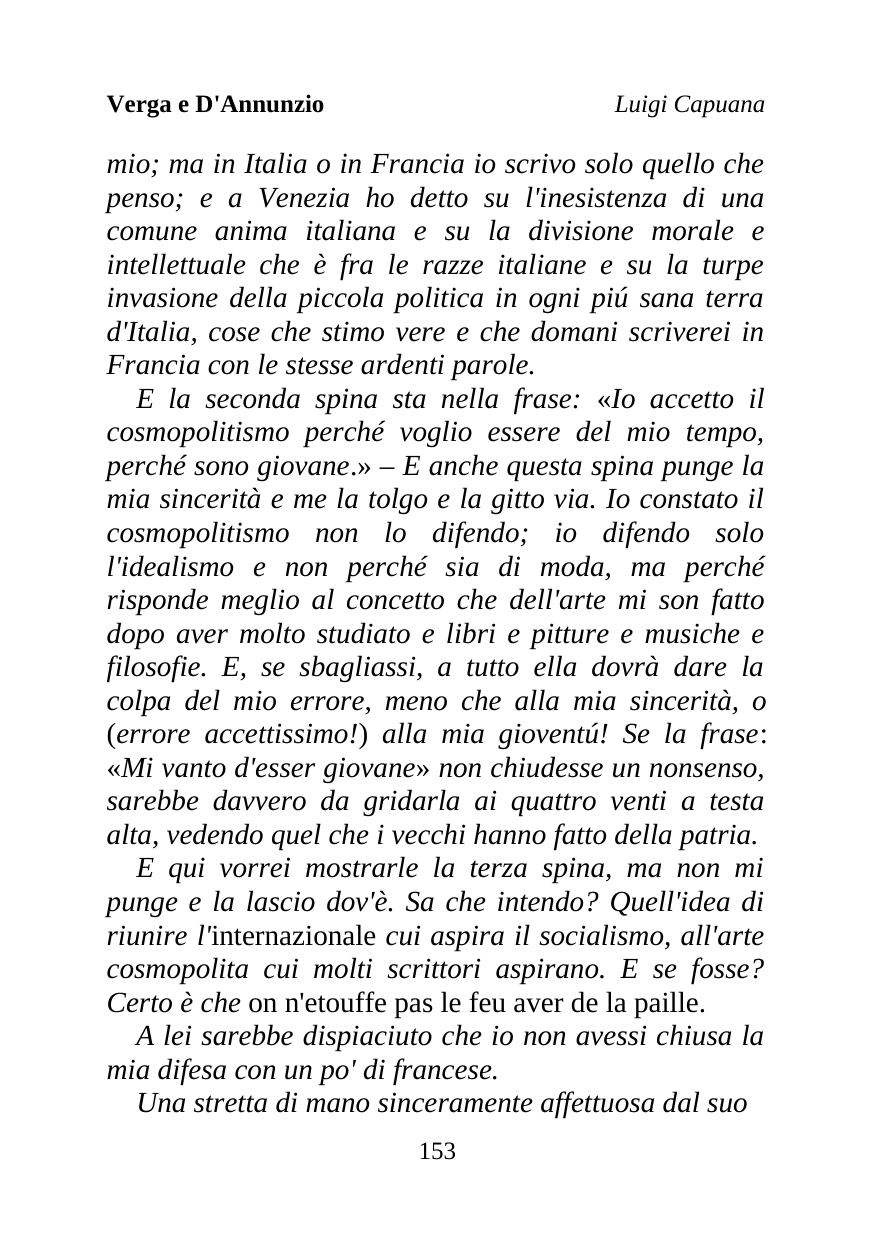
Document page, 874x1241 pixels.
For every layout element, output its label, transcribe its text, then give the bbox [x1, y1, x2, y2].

text mio; ma in Italia o in Francia io scrivo solo quello che penso; e a Venezia ho detto su l'inesistenza di una comune anima italiana e su la divisione morale e intellettuale che è fra le razze italiane e su la turpe invasione della piccola politica in ogni piú sana terra d'Italia, cose che stimo vere e che domani scriverei in Francia con le stesse ardenti parole. [106, 146, 768, 381]
text E la seconda spina sta nella frase: «Io accetto il cosmopolitismo perché voglio essere del mio tempo, perché sono giovane.» – E anche questa spina punge la mia sincerità e me la tolgo e la gitto via. Io constato il cosmopolitismo non lo difendo; io difendo solo l'idealismo e non perché sia di moda, ma perché risponde meglio al concetto che dell'arte mi son fatto dopo aver molto studiato e libri e pitture e musiche e filosofie. E, se sbagliassi, a tutto ella dovrà dare la colpa del mio errore, meno che alla mia sincerità, o (errore accettissimo!) alla mia gioventú! Se la frase: «Mi vanto d'esser giovane» non chiudesse un nonsenso, sarebbe davvero da gridarla ai quattro venti a testa alta, vedendo quel che i vecchi hanno fatto della patria. [106, 381, 768, 851]
text A lei sarebbe dispiaciuto che io non avessi chiusa la mia difesa con un po' di francese. [106, 1018, 768, 1085]
text Una stretta di mano sinceramente affettuosa dal suo [106, 1085, 768, 1119]
text E qui vorrei mostrarle la terza spina, ma non mi punge e la lascio dov'è. Sa che intendo? Quell'idea di riunire l'internazionale cui aspira il socialismo, all'arte cosmopolita cui molti scrittori aspirano. E se fosse? Certo è che on n'etouffe pas le feu aver de la paille. [106, 851, 768, 1018]
